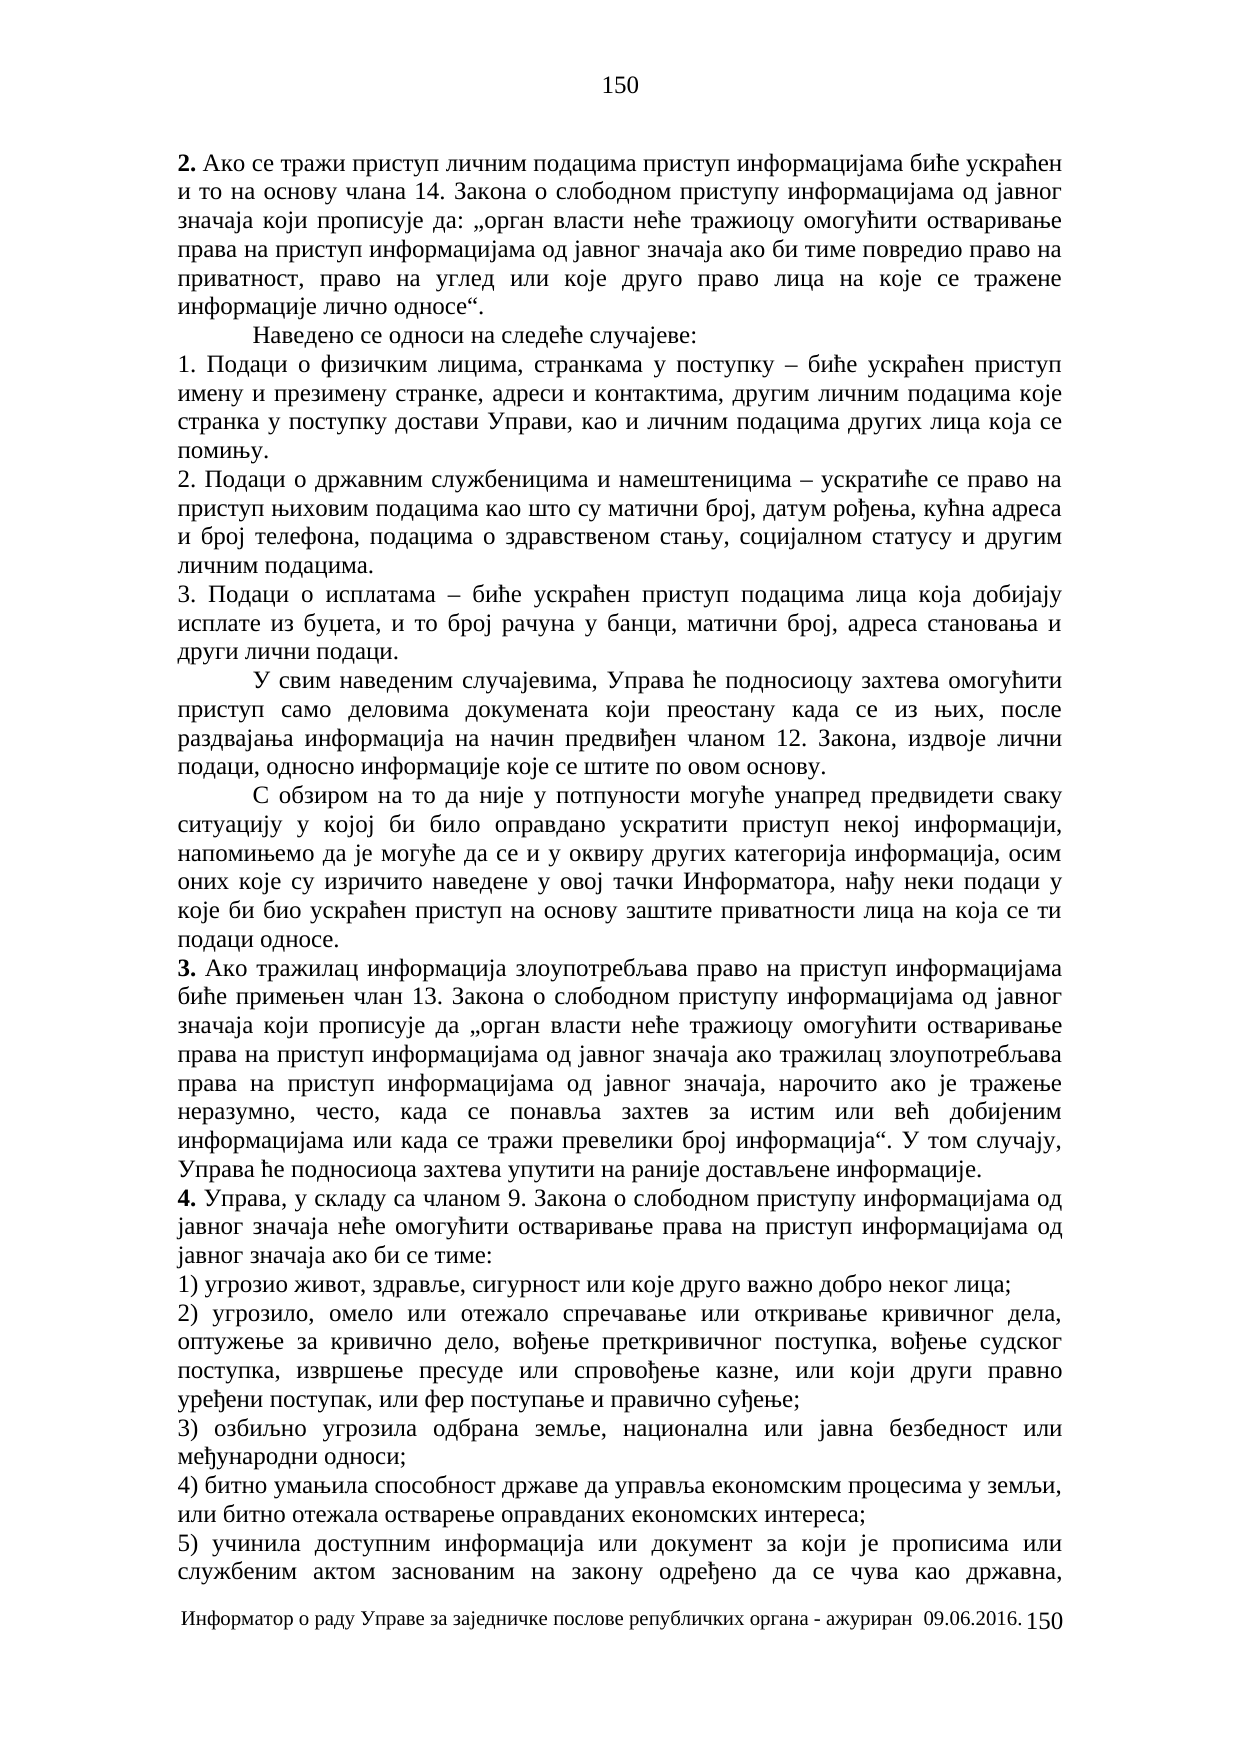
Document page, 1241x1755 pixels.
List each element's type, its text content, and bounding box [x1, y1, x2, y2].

text 3) озбиљно угрозила одбрана земље, национална или јавна безбедност или међународни односи; [177, 1413, 1063, 1470]
text У свим наведеним случајевима, Управа ће подносиоцу захтева омогућити приступ само деловима докумената који преостану када се из њих, после раздвајања информација на начин предвиђен чланом 12. Закона, издвоје лични подаци, односно информације које се штите по овом основу. [177, 665, 1063, 780]
text 1. Подаци о физичким лицима, странкама у поступку – биће ускраћен приступ имену и презимену странке, адреси и контактима, другим личним подацима које странка у поступку достави Управи, као и личним подацима других лица која се помињу. [177, 349, 1063, 464]
text 2. Подаци о државним службеницима и намештеницима – ускратиће се право на приступ њиховим подацима као што су матични број, датум рођења, кућна адреса и број телефона, подацима о здравственом стању, социјалном статусу и другим личним подацима. [177, 464, 1063, 579]
text 3. Подаци о исплатама – биће ускраћен приступ подацима лица која добијају исплате из буџета, и то број рачуна у банци, матични број, адреса становања и други лични подаци. [177, 579, 1063, 665]
text 4) битно умањила способност државе да управља економским процесима у земљи, или битно отежала остварење оправданих економских интереса; [177, 1470, 1063, 1528]
text 5) учинила доступним информација или документ за који је прописима или службеним актом заснованим на закону одређено да се чува као државна, [177, 1528, 1063, 1585]
text Наведено се односи на следеће случајеве: [177, 320, 1063, 349]
text С обзиром на то да није у потпуности могуће унапред предвидети сваку ситуацију у којој би било оправдано ускратити приступ некој информацији, напомињемо да је могуће да се и у оквиру других категорија информација, осим оних које су изричито наведене у овој тачки Информатора, нађу неки подаци у које би био ускраћен приступ на основу заштите приватности лица на која се ти подаци односе. [177, 780, 1063, 953]
text 2) угрозило, омело или отежало спречавање или откривање кривичног дела, оптужење за кривично дело, вођење преткривичног поступка, вођење судског поступка, извршење пресуде или спровођење казне, или који други правно уређени поступак, или фер поступање и правично суђење; [177, 1298, 1063, 1413]
text 2. Ако се тражи приступ личним подацима приступ информацијама биће ускраћен и то на основу члана 14. Закона о слободном приступу информацијама од јавног значаја који прописује да: „орган власти неће тражиоцу омогућити остваривање права на приступ информацијама од јавног значаја ако би тиме повредио право на приватност, право на углед или које друго право лица на које се тражене информације лично односе“. [177, 148, 1063, 320]
text 1) угрозио живот, здравље, сигурност или које друго важно добро неког лица; [177, 1269, 1063, 1298]
text 4. Управа, у складу са чланом 9. Закона о слободном приступу информацијама од јавног значаја неће омогућити остваривање права на приступ информацијама од јавног значаја ако би се тиме: [177, 1183, 1063, 1269]
text 3. Ако тражилац информација злоупотребљава право на приступ информацијама биће примењен члан 13. Закона о слободном приступу информацијама од јавног значаја који прописује да „орган власти неће тражиоцу омогућити остваривање права на приступ информацијама од јавног значаја ако тражилац злоупотребљава права на приступ информацијама од јавног значаја, нарочито ако је тражење неразумно, често, када се понавља захтев за истим или већ добијеним информацијама или када се тражи превелики број информација“. У том случају, Управа ће подносиоца захтева упутити на раније достављене информације. [177, 953, 1063, 1183]
